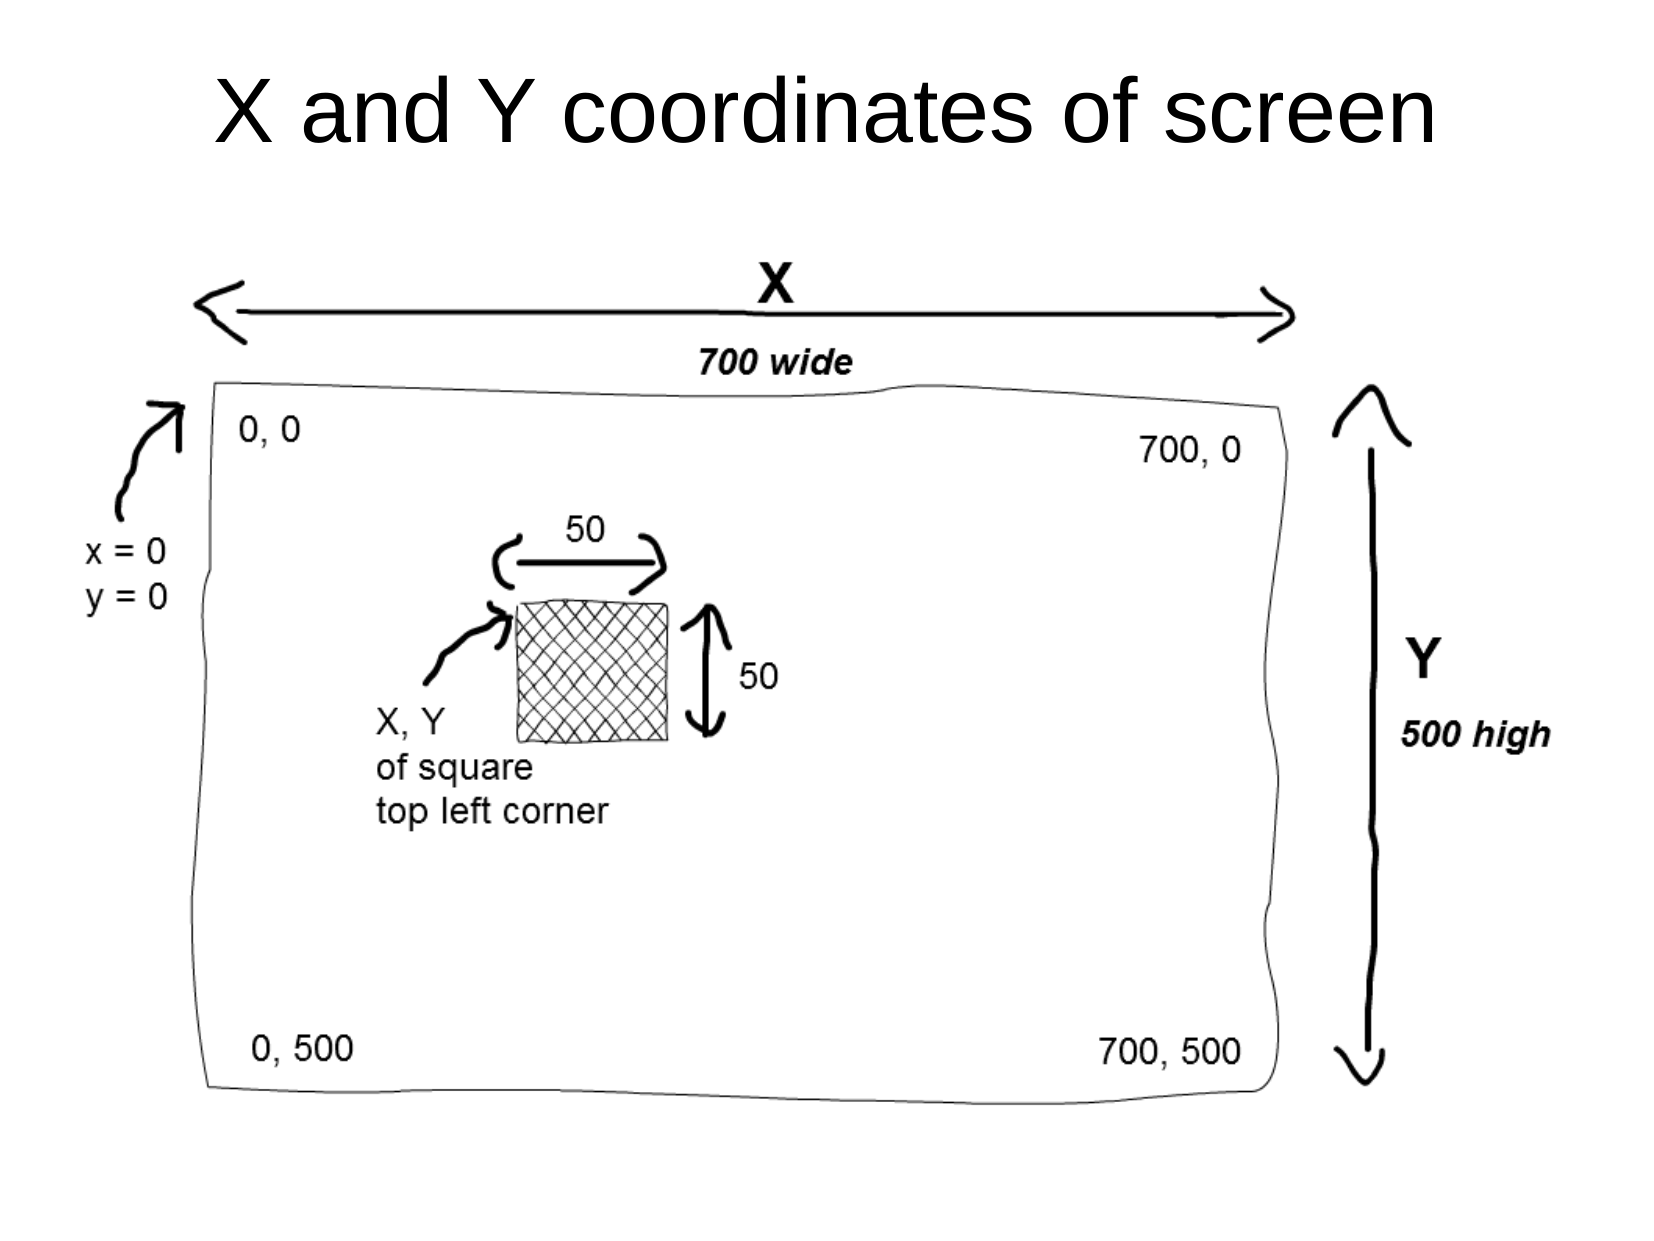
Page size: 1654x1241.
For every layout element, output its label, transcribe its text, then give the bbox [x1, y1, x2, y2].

picture [62, 239, 1648, 1127]
text_box X and Y coordinates of screen [82, 2, 1571, 210]
